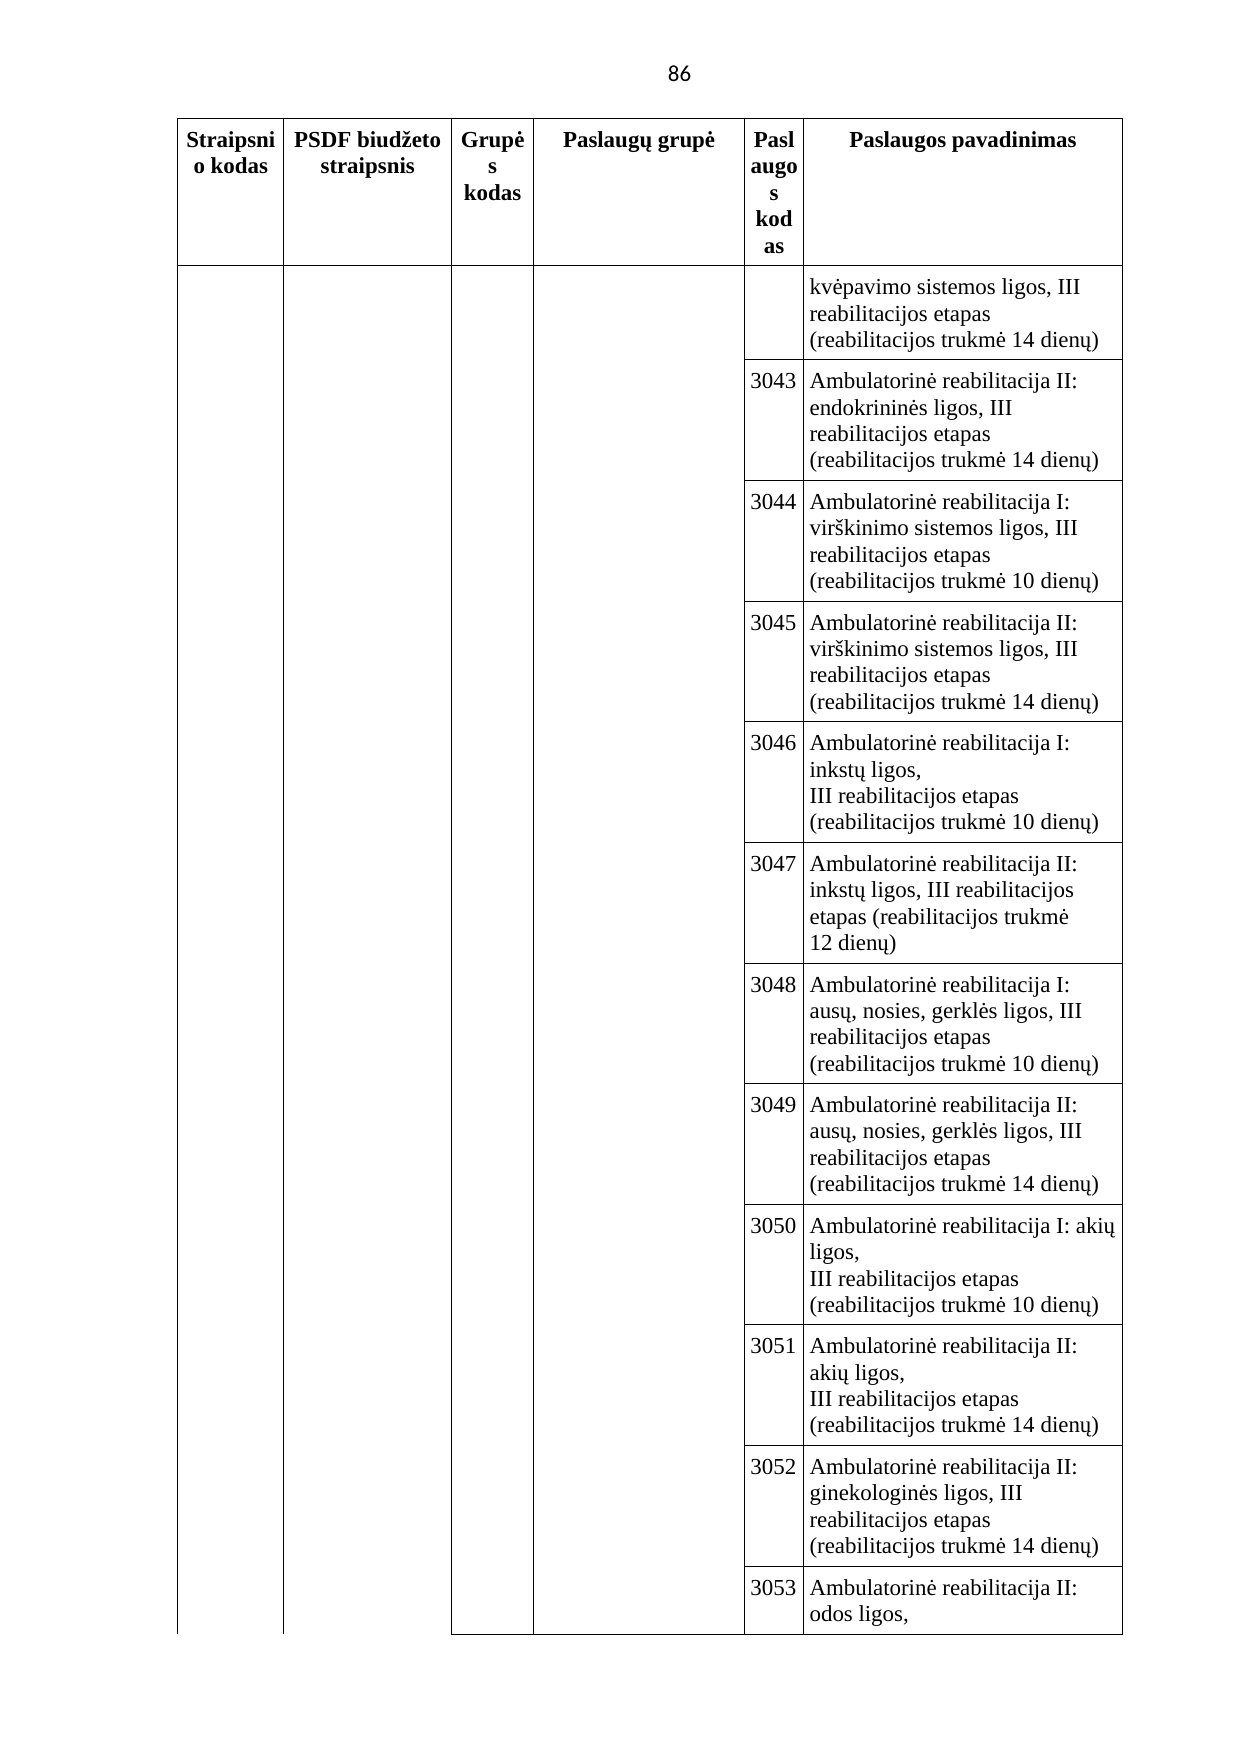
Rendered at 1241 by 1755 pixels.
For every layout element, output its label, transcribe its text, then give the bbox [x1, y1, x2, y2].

table_cell [452, 1204, 533, 1324]
table_cell 3050 [745, 1205, 803, 1324]
table_cell [452, 1324, 533, 1445]
table_cell [534, 266, 744, 359]
table_cell [284, 721, 451, 842]
table_header PSDF biudžeto straipsnis [284, 119, 451, 265]
table_cell Ambulatorinė reabilitacija II: akių ligos, III reabilitacijos etapas (reabilitacijos trukmė 14 dienų) [804, 1325, 1122, 1445]
table_cell Ambulatorinė reabilitacija I: virškinimo sistemos ligos, III reabilitacijos etapas (reabilitacijos trukmė 10 dienų) [804, 481, 1122, 601]
table_cell [284, 1204, 451, 1324]
table_cell [284, 842, 451, 962]
table_cell 3052 [745, 1446, 803, 1566]
table_cell [452, 359, 533, 480]
table_cell [534, 842, 744, 962]
table_cell [178, 1204, 283, 1324]
table_cell [284, 359, 451, 480]
table_cell [534, 1445, 744, 1566]
table_header Paslaugų grupė [534, 119, 744, 265]
table_cell Ambulatorinė reabilitacija II: virškinimo sistemos ligos, III reabilitacijos etapas (reabilitacijos trukmė 14 dienų) [804, 602, 1122, 721]
table_cell [178, 359, 283, 480]
table_cell [178, 601, 283, 721]
table_cell [534, 1083, 744, 1204]
table_cell 3047 [745, 843, 803, 962]
table_cell [534, 1204, 744, 1324]
table_cell 3046 [745, 722, 803, 842]
table_cell [452, 721, 533, 842]
table_cell Ambulatorinė reabilitacija II: ginekologinės ligos, III reabilitacijos etapas (reabilitacijos trukmė 14 dienų) [804, 1446, 1122, 1566]
table_cell [284, 266, 451, 359]
table_cell [452, 266, 533, 359]
table_cell [284, 1083, 451, 1204]
table_cell [178, 480, 283, 601]
table_cell Ambulatorinė reabilitacija II: odos ligos, [804, 1567, 1122, 1633]
table_cell Ambulatorinė reabilitacija I: inkstų ligos, III reabilitacijos etapas (reabilitacijos trukmė 10 dienų) [804, 722, 1122, 842]
table_cell [284, 963, 451, 1083]
table_cell [534, 1324, 744, 1445]
table_cell [534, 480, 744, 601]
table_cell [452, 601, 533, 721]
table_cell [534, 721, 744, 842]
table_cell [178, 1566, 283, 1633]
table_cell [534, 1566, 744, 1633]
table_cell Ambulatorinė reabilitacija II: endokrininės ligos, III reabilitacijos etapas (reabilitacijos trukmė 14 dienų) [804, 360, 1122, 480]
table_cell [178, 1083, 283, 1204]
table_cell [452, 963, 533, 1083]
table_cell [178, 721, 283, 842]
table_cell Ambulatorinė reabilitacija I: ausų, nosies, gerklės ligos, III reabilitacijos etapas (reabilitacijos trukmė 10 dienų) [804, 964, 1122, 1083]
table_cell 3045 [745, 602, 803, 721]
table_cell [452, 842, 533, 962]
table_cell [452, 480, 533, 601]
table_cell 3049 [745, 1084, 803, 1204]
table_header Straipsnio kodas [178, 119, 283, 265]
table_cell [534, 601, 744, 721]
table_cell [745, 266, 803, 359]
table_cell 3043 [745, 360, 803, 480]
table_cell [452, 1566, 533, 1633]
table_header Paslaugos kodas [745, 119, 803, 265]
table_cell [452, 1083, 533, 1204]
table_cell Ambulatorinė reabilitacija I: akių ligos, III reabilitacijos etapas (reabilitacijos trukmė 10 dienų) [804, 1205, 1122, 1324]
table_cell [178, 842, 283, 962]
table_cell [178, 266, 283, 359]
table_cell kvėpavimo sistemos ligos, III reabilitacijos etapas (reabilitacijos trukmė 14 dienų) [804, 266, 1122, 359]
table_cell Ambulatorinė reabilitacija II: inkstų ligos, III reabilitacijos etapas (reabilitacijos trukmė 12 dienų) [804, 843, 1122, 962]
table_header Paslaugos pavadinimas [804, 119, 1122, 265]
table_cell [284, 1445, 451, 1566]
table_cell [534, 359, 744, 480]
table_cell 3048 [745, 964, 803, 1083]
table_cell [452, 1445, 533, 1566]
table_cell 3051 [745, 1325, 803, 1445]
table_cell [284, 1566, 451, 1633]
table_cell [284, 1324, 451, 1445]
table_cell [178, 963, 283, 1083]
table_cell [284, 480, 451, 601]
table_cell 3044 [745, 481, 803, 601]
table_cell [534, 963, 744, 1083]
table_header Grupės kodas [452, 119, 533, 265]
table_cell [178, 1324, 283, 1445]
table_cell 3053 [745, 1567, 803, 1633]
table_cell [284, 601, 451, 721]
table_cell Ambulatorinė reabilitacija II: ausų, nosies, gerklės ligos, III reabilitacijos etapas (reabilitacijos trukmė 14 dienų) [804, 1084, 1122, 1204]
table_cell [178, 1445, 283, 1566]
